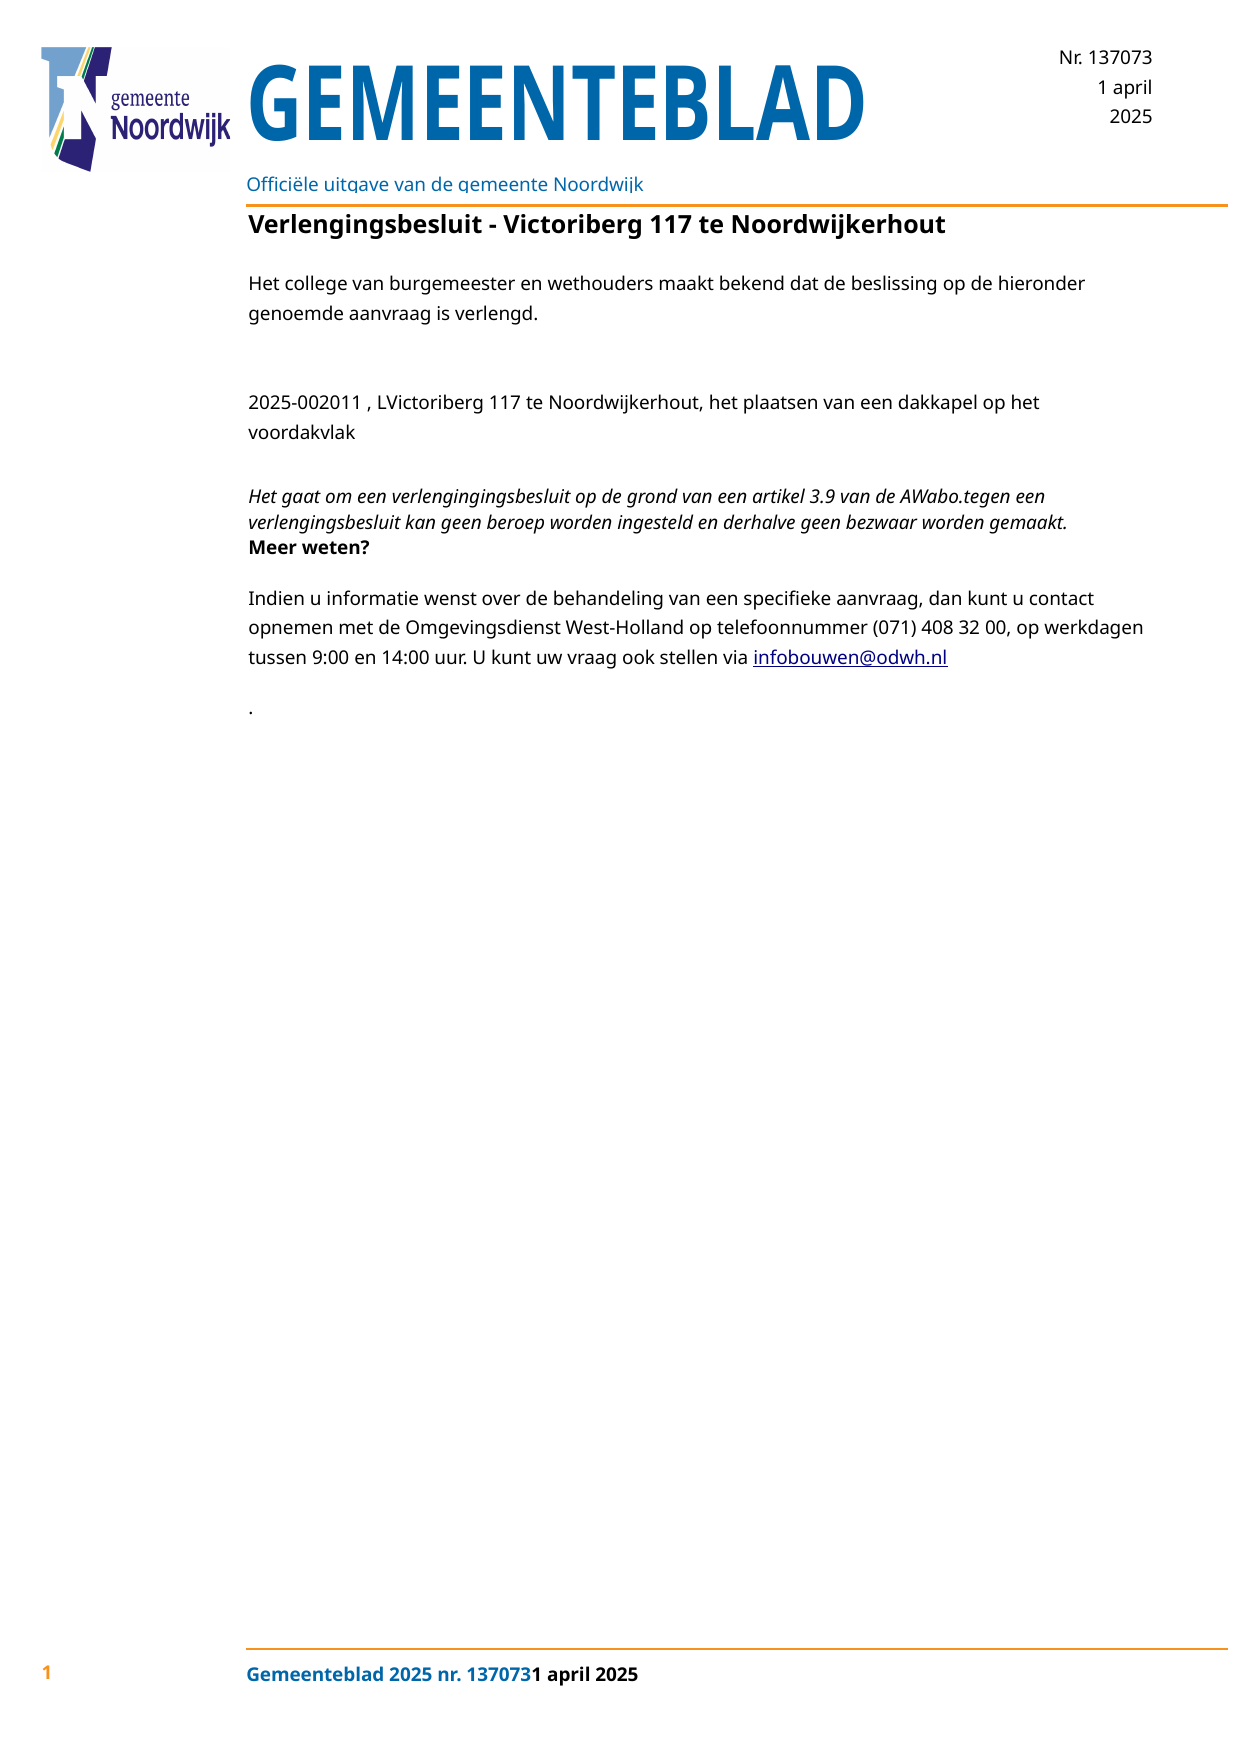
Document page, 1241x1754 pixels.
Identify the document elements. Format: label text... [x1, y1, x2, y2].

text . [248, 694, 1152, 720]
picture [41, 47, 231, 172]
text Het gaat om een verlengingingsbesluit op de grond van een artikel 3.9 van de AWabo.tegen een verlengingsbesluit kan geen beroep worden ingesteld en derhalve geen bezwaar worden gemaakt. [248, 483, 1152, 534]
text Meer weten? [248, 534, 1152, 560]
text Het college van burgemeester en wethouders maakt bekend dat de beslissing op de hieronder genoemde aanvraag is verlengd. [248, 270, 1152, 326]
text Indien u informatie wenst over de behandeling van een specifieke aanvraag, dan kunt u contact opnemen met de Omgevingsdienst West-Holland op telefoonnummer (071) 408 32 00, op werkdagen tussen 9:00 en 14:00 uur. U kunt uw vraag ook stellen via infobouwen@odwh.nl [248, 585, 1152, 670]
text Verlengingsbesluit - Victoriberg 117 te Noordwijkerhout [248, 207, 1152, 241]
text 2025-002011 , LVictoriberg 117 te Noordwijkerhout, het plaatsen van een dakkapel op het voordakvlak [248, 389, 1152, 445]
